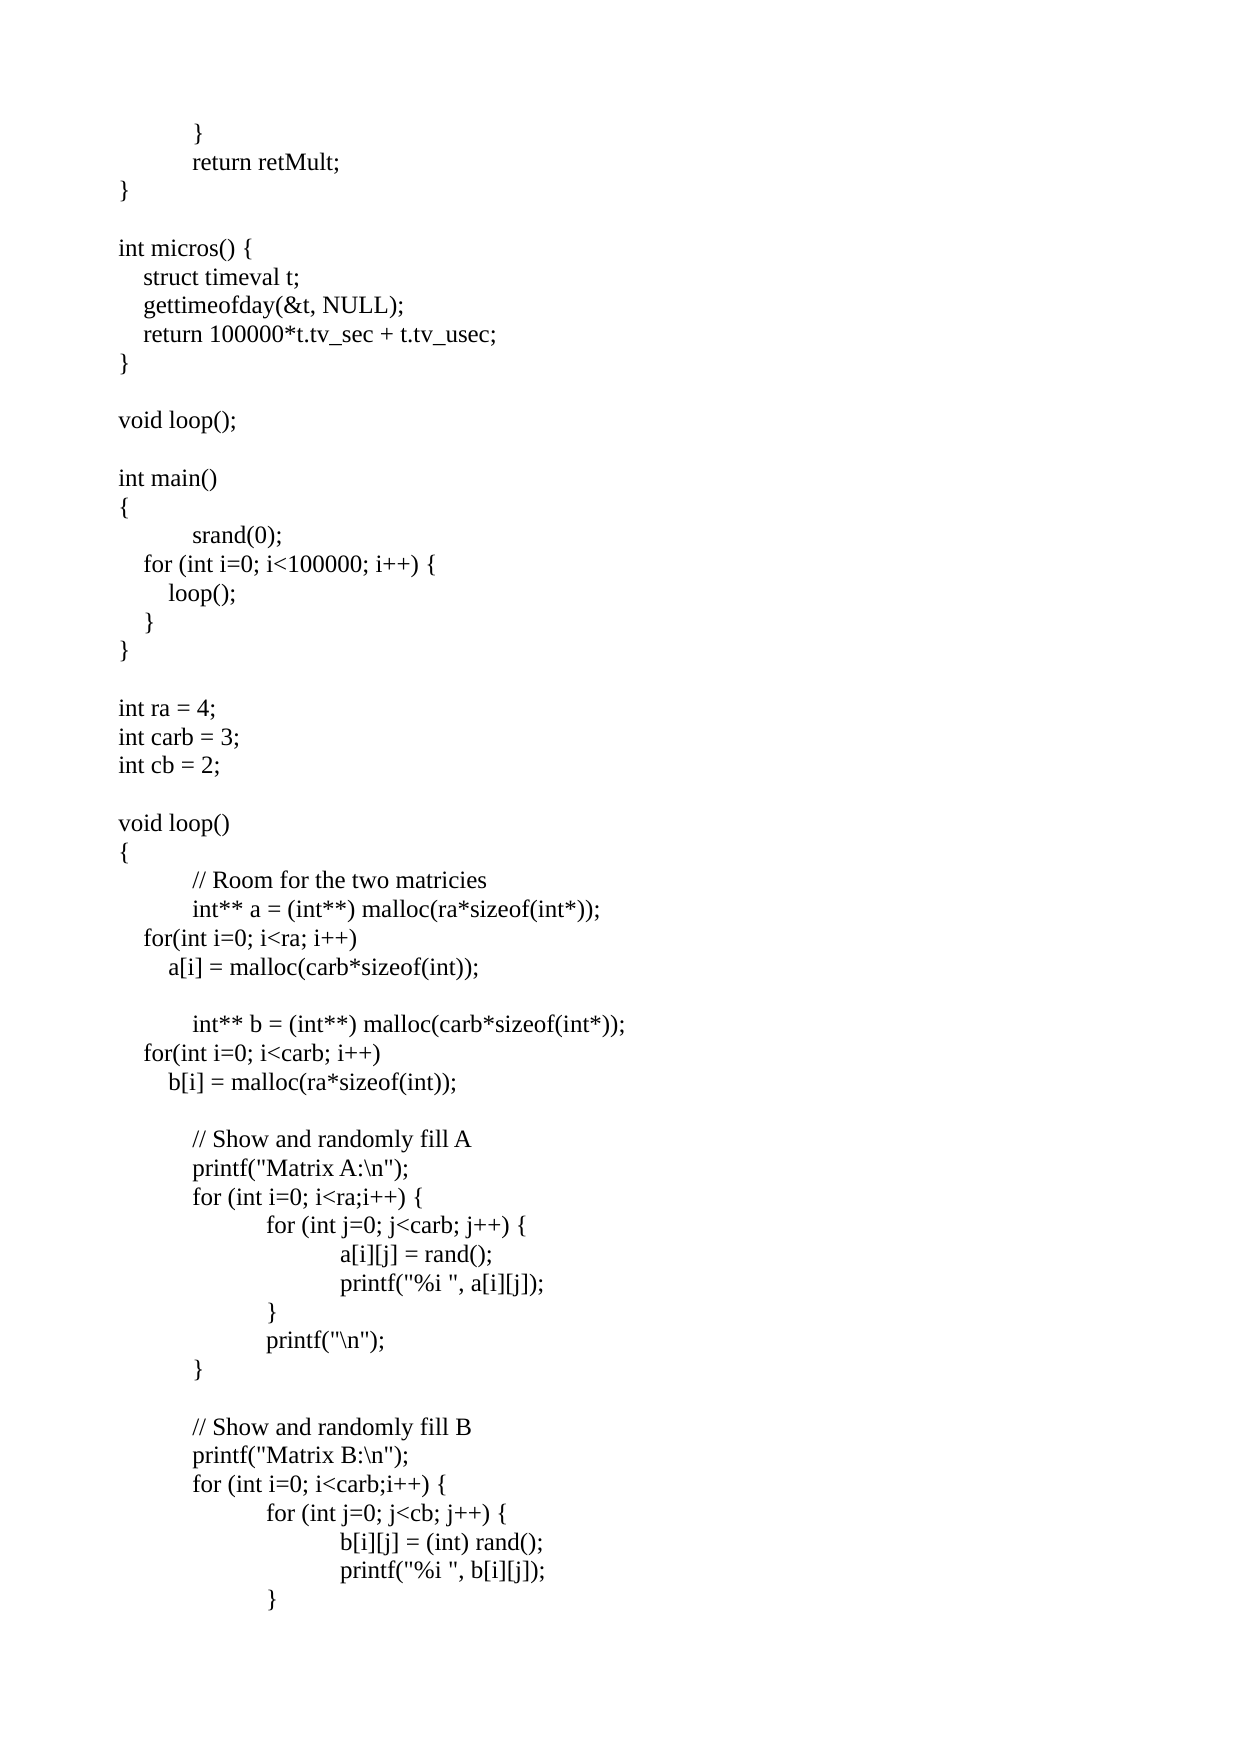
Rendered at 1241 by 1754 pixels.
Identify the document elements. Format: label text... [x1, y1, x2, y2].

text gettimeofday(&t, NULL); [118, 291, 1122, 319]
text } [118, 176, 1122, 204]
text printf("Matrix B:\n"); [118, 1441, 1122, 1469]
text } [118, 1584, 1122, 1613]
text return retMult; [118, 147, 1122, 176]
text int main() [118, 463, 1122, 492]
text a[i] = malloc(carb*sizeof(int)); [118, 952, 1122, 981]
text for(int i=0; i<ra; i++) [118, 923, 1122, 952]
text int ra = 4; [118, 693, 1122, 722]
text { [118, 837, 1122, 866]
text printf("%i ", a[i][j]); [118, 1268, 1122, 1297]
text int** b = (int**) malloc(carb*sizeof(int*)); [118, 1009, 1122, 1038]
text for (int j=0; j<cb; j++) { [118, 1498, 1122, 1527]
text } [118, 348, 1122, 377]
text // Show and randomly fill B [118, 1412, 1122, 1441]
text b[i] = malloc(ra*sizeof(int)); [118, 1067, 1122, 1096]
text } [118, 607, 1122, 636]
text printf("Matrix A:\n"); [118, 1153, 1122, 1182]
text b[i][j] = (int) rand(); [118, 1527, 1122, 1556]
text // Room for the two matricies [118, 866, 1122, 894]
text for (int i=0; i<ra;i++) { [118, 1182, 1122, 1211]
text for (int i=0; i<carb;i++) { [118, 1469, 1122, 1498]
text void loop() [118, 808, 1122, 837]
text } [118, 1354, 1122, 1383]
text void loop(); [118, 406, 1122, 434]
text printf("%i ", b[i][j]); [118, 1556, 1122, 1584]
text } [118, 1297, 1122, 1326]
text // Show and randomly fill A [118, 1124, 1122, 1153]
text for(int i=0; i<carb; i++) [118, 1038, 1122, 1067]
text { [118, 492, 1122, 521]
text int cb = 2; [118, 751, 1122, 779]
text a[i][j] = rand(); [118, 1239, 1122, 1268]
text int** a = (int**) malloc(ra*sizeof(int*)); [118, 894, 1122, 923]
text for (int j=0; j<carb; j++) { [118, 1211, 1122, 1239]
text return 100000*t.tv_sec + t.tv_usec; [118, 319, 1122, 348]
text int micros() { [118, 233, 1122, 262]
text int carb = 3; [118, 722, 1122, 751]
text loop(); [118, 578, 1122, 607]
text struct timeval t; [118, 262, 1122, 291]
text srand(0); [118, 521, 1122, 549]
text printf("\n"); [118, 1326, 1122, 1354]
text } [118, 118, 1122, 147]
text for (int i=0; i<100000; i++) { [118, 549, 1122, 578]
text } [118, 636, 1122, 664]
